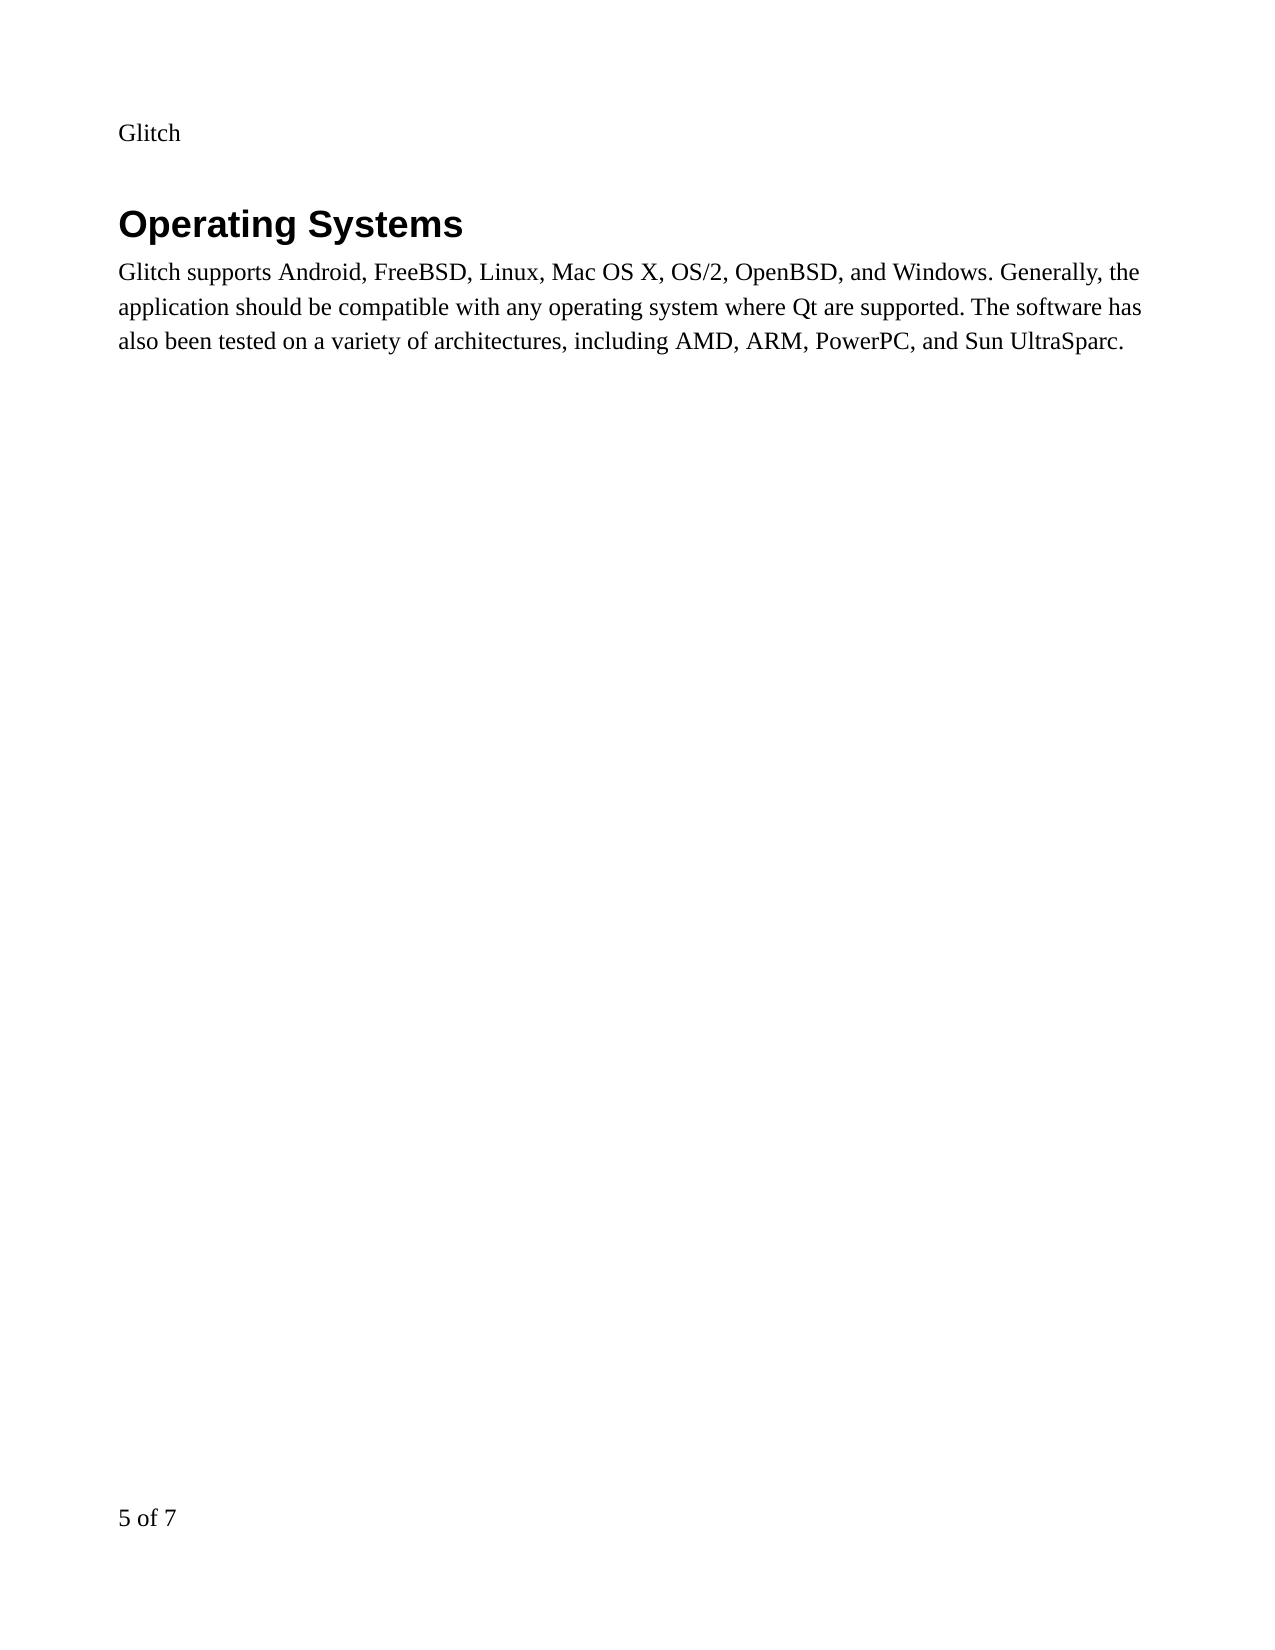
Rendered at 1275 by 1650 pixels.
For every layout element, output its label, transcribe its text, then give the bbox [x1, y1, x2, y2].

subtitle Operating Systems [118, 201, 1157, 245]
text Glitch supports Android, FreeBSD, Linux, Mac OS X, OS/2, OpenBSD, and Windows. Generally, the application should be compatible with any operating system where Qt are supported. The software has also been tested on a variety of architectures, including AMD, ARM, PowerPC, and Sun UltraSparc. [118, 257, 1157, 355]
